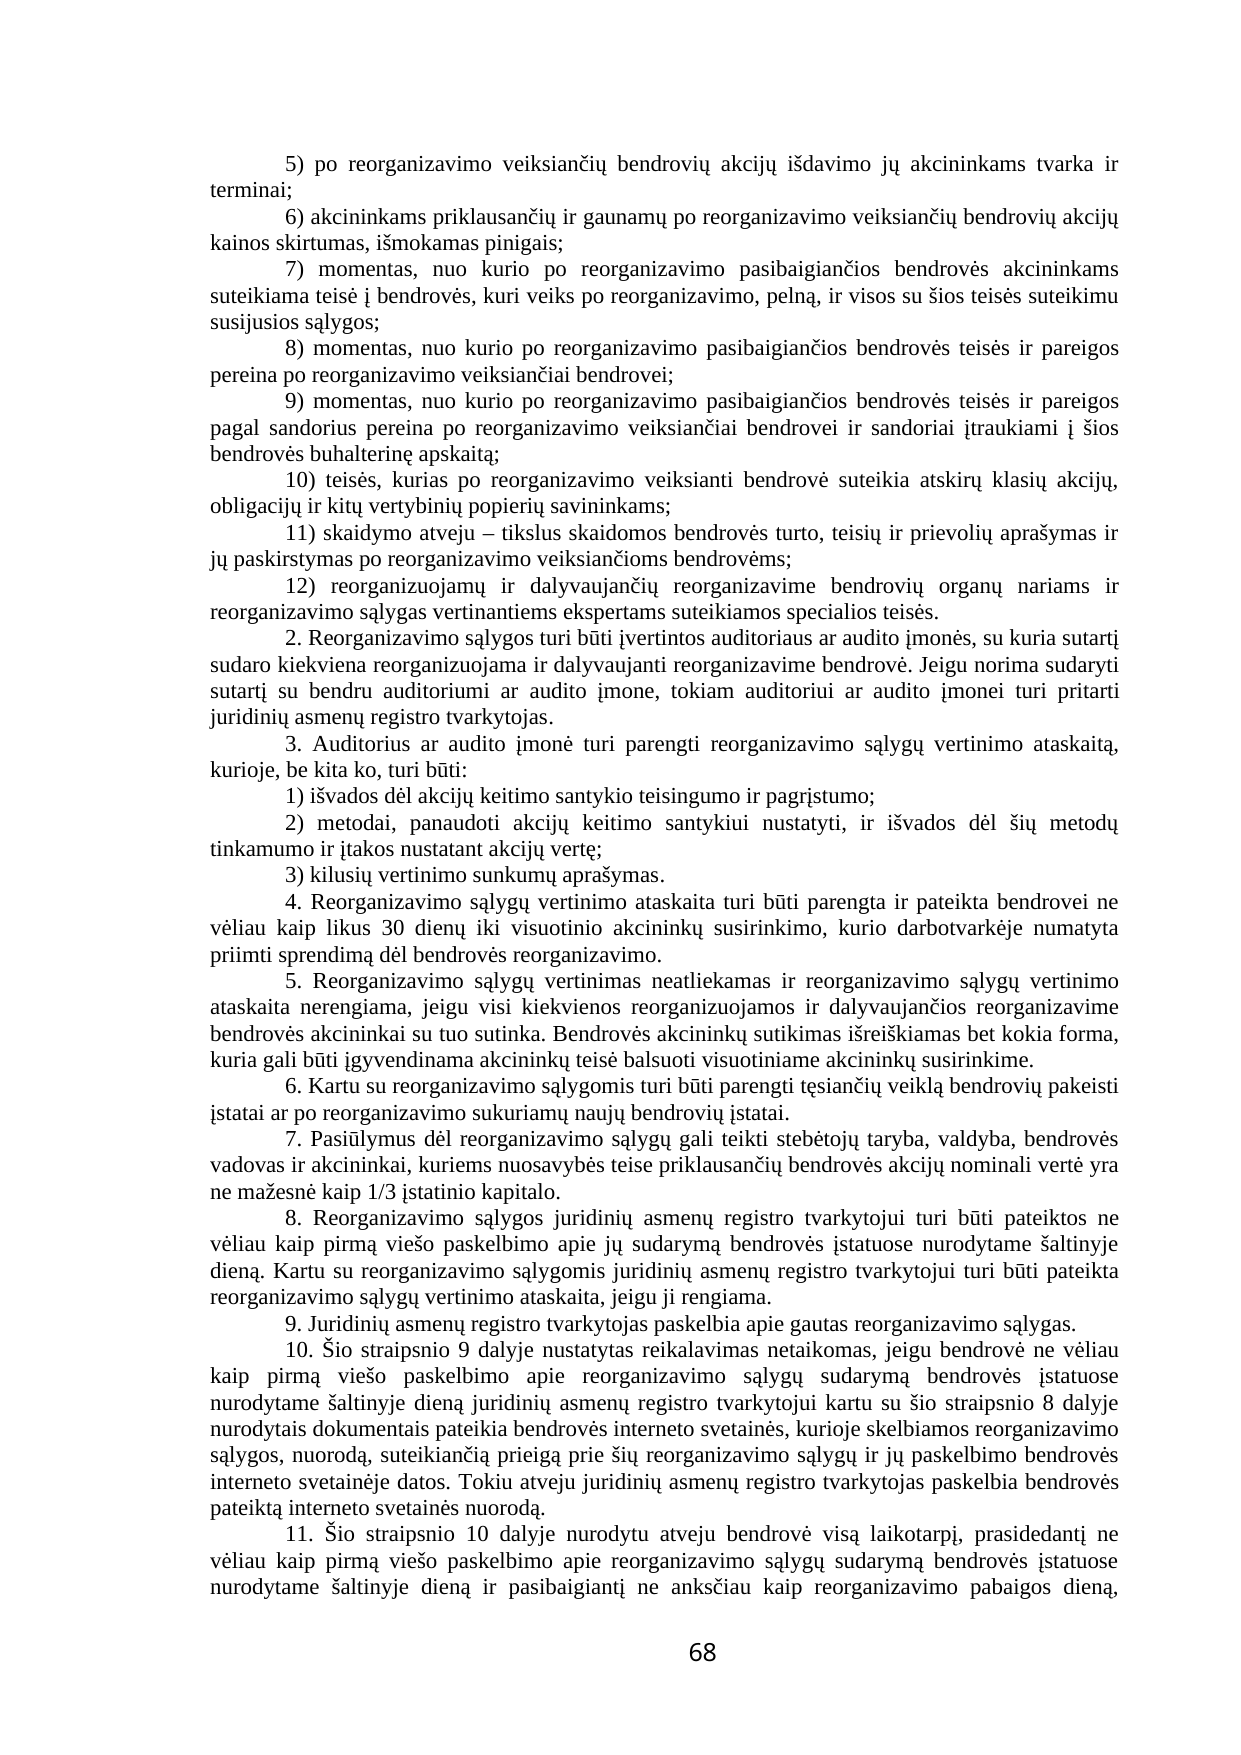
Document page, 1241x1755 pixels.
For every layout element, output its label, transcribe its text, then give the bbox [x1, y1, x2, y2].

text 9) momentas, nuo kurio po reorganizavimo pasibaigiančios bendrovės teisės ir pareigos pagal sandorius pereina po reorganizavimo veiksiančiai bendrovei ir sandoriai įtraukiami į šios bendrovės buhalterinę apskaitą; [210, 387, 1120, 466]
text 2. Reorganizavimo sąlygos turi būti įvertintos auditoriaus ar audito įmonės, su kuria sutartį sudaro kiekviena reorganizuojama ir dalyvaujanti reorganizavime bendrovė. Jeigu norima sudaryti sutartį su bendru auditoriumi ar audito įmone, tokiam auditoriui ar audito įmonei turi pritarti juridinių asmenų registro tvarkytojas. [210, 624, 1120, 730]
text 10. Šio straipsnio 9 dalyje nustatytas reikalavimas netaikomas, jeigu bendrovė ne vėliau kaip pirmą viešo paskelbimo apie reorganizavimo sąlygų sudarymą bendrovės įstatuose nurodytame šaltinyje dieną juridinių asmenų registro tvarkytojui kartu su šio straipsnio 8 dalyje nurodytais dokumentais pateikia bendrovės interneto svetainės, kurioje skelbiamos reorganizavimo sąlygos, nuorodą, suteikiančią prieigą prie šių reorganizavimo sąlygų ir jų paskelbimo bendrovės interneto svetainėje datos. Tokiu atveju juridinių asmenų registro tvarkytojas paskelbia bendrovės pateiktą interneto svetainės nuorodą. [210, 1336, 1120, 1520]
text 8) momentas, nuo kurio po reorganizavimo pasibaigiančios bendrovės teisės ir pareigos pereina po reorganizavimo veiksiančiai bendrovei; [210, 334, 1120, 387]
text 4. Reorganizavimo sąlygų vertinimo ataskaita turi būti parengta ir pateikta bendrovei ne vėliau kaip likus 30 dienų iki visuotinio akcininkų susirinkimo, kurio darbotvarkėje numatyta priimti sprendimą dėl bendrovės reorganizavimo. [210, 888, 1120, 967]
text 11) skaidymo atveju – tikslus skaidomos bendrovės turto, teisių ir prievolių aprašymas ir jų paskirstymas po reorganizavimo veiksiančioms bendrovėms; [210, 519, 1120, 572]
text 1) išvados dėl akcijų keitimo santykio teisingumo ir pagrįstumo; [210, 782, 1120, 809]
text 7) momentas, nuo kurio po reorganizavimo pasibaigiančios bendrovės akcininkams suteikiama teisė į bendrovės, kuri veiks po reorganizavimo, pelną, ir visos su šios teisės suteikimu susijusios sąlygos; [210, 255, 1120, 334]
text 10) teisės, kurias po reorganizavimo veiksianti bendrovė suteikia atskirų klasių akcijų, obligacijų ir kitų vertybinių popierių savininkams; [210, 466, 1120, 519]
text 3) kilusių vertinimo sunkumų aprašymas. [210, 862, 1120, 888]
text 2) metodai, panaudoti akcijų keitimo santykiui nustatyti, ir išvados dėl šių metodų tinkamumo ir įtakos nustatant akcijų vertę; [210, 809, 1120, 862]
text 6. Kartu su reorganizavimo sąlygomis turi būti parengti tęsiančių veiklą bendrovių pakeisti įstatai ar po reorganizavimo sukuriamų naujų bendrovių įstatai. [210, 1072, 1120, 1125]
text 9. Juridinių asmenų registro tvarkytojas paskelbia apie gautas reorganizavimo sąlygas. [210, 1309, 1120, 1336]
text 3. Auditorius ar audito įmonė turi parengti reorganizavimo sąlygų vertinimo ataskaitą, kurioje, be kita ko, turi būti: [210, 730, 1120, 782]
text 6) akcininkams priklausančių ir gaunamų po reorganizavimo veiksiančių bendrovių akcijų kainos skirtumas, išmokamas pinigais; [210, 203, 1120, 255]
text 8. Reorganizavimo sąlygos juridinių asmenų registro tvarkytojui turi būti pateiktos ne vėliau kaip pirmą viešo paskelbimo apie jų sudarymą bendrovės įstatuose nurodytame šaltinyje dieną. Kartu su reorganizavimo sąlygomis juridinių asmenų registro tvarkytojui turi būti pateikta reorganizavimo sąlygų vertinimo ataskaita, jeigu ji rengiama. [210, 1204, 1120, 1309]
text 7. Pasiūlymus dėl reorganizavimo sąlygų gali teikti stebėtojų taryba, valdyba, bendrovės vadovas ir akcininkai, kuriems nuosavybės teise priklausančių bendrovės akcijų nominali vertė yra ne mažesnė kaip 1/3 įstatinio kapitalo. [210, 1125, 1120, 1204]
text 5) po reorganizavimo veiksiančių bendrovių akcijų išdavimo jų akcininkams tvarka ir terminai; [210, 150, 1120, 203]
text 5. Reorganizavimo sąlygų vertinimas neatliekamas ir reorganizavimo sąlygų vertinimo ataskaita nerengiama, jeigu visi kiekvienos reorganizuojamos ir dalyvaujančios reorganizavime bendrovės akcininkai su tuo sutinka. Bendrovės akcininkų sutikimas išreiškiamas bet kokia forma, kuria gali būti įgyvendinama akcininkų teisė balsuoti visuotiniame akcininkų susirinkime. [210, 967, 1120, 1072]
text 12) reorganizuojamų ir dalyvaujančių reorganizavime bendrovių organų nariams ir reorganizavimo sąlygas vertinantiems ekspertams suteikiamos specialios teisės. [210, 572, 1120, 624]
text 11. Šio straipsnio 10 dalyje nurodytu atveju bendrovė visą laikotarpį, prasidedantį ne vėliau kaip pirmą viešo paskelbimo apie reorganizavimo sąlygų sudarymą bendrovės įstatuose nurodytame šaltinyje dieną ir pasibaigiantį ne anksčiau kaip reorganizavimo pabaigos dieną, [210, 1520, 1120, 1599]
